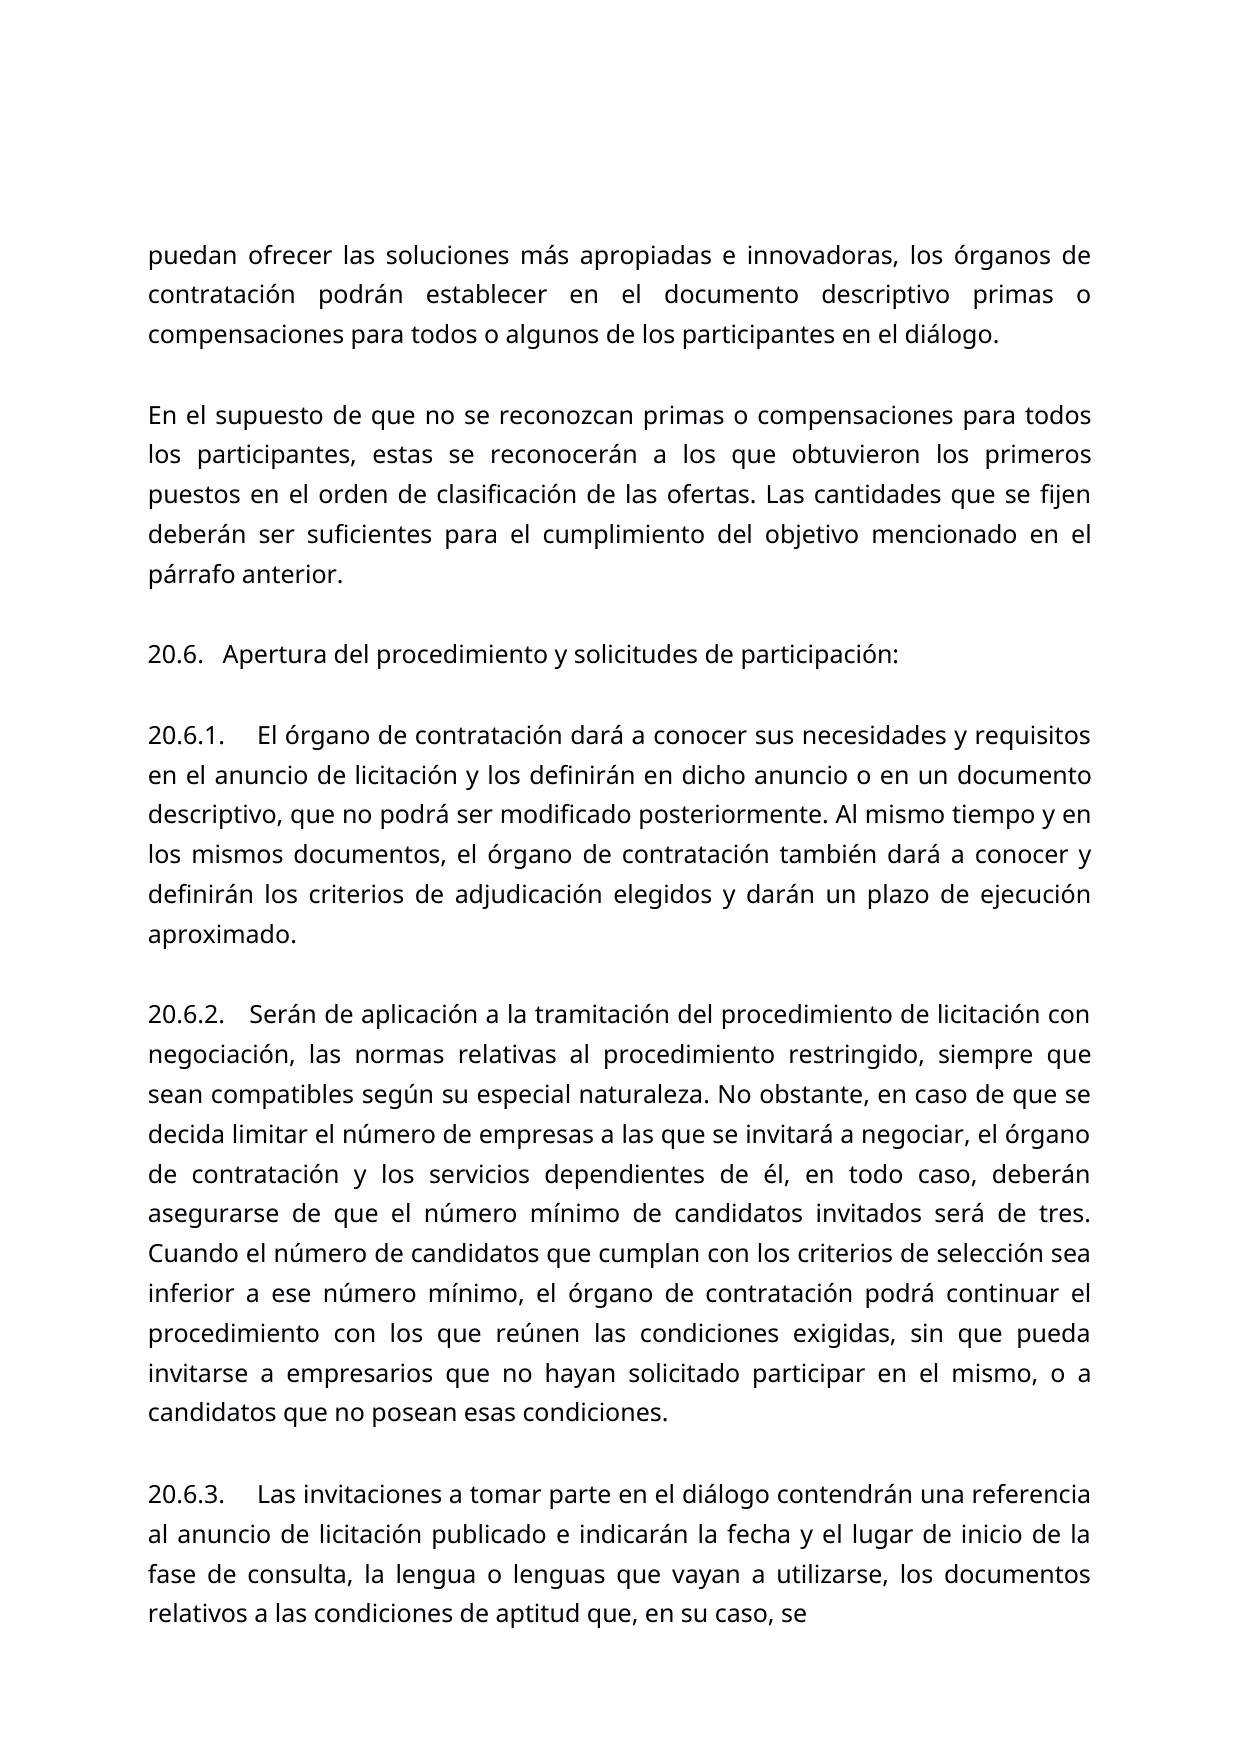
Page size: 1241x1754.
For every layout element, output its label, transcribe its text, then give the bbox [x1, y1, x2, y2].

list Serán de aplicación a la tramitación del procedimiento de licitación con negociación, las normas relativas al procedimiento restringido, siempre que sean compatibles según su especial naturaleza. No obstante, en caso de que se decida limitar el número de empresas a las que se invitará a negociar, el órgano de contratación y los servicios dependientes de él, en todo caso, deberán asegurarse de que el número mínimo de candidatos invitados será de tres. Cuando el número de candidatos que cumplan con los criterios de selección sea inferior a ese número mínimo, el órgano de contratación podrá continuar el procedimiento con los que reúnen las condiciones exigidas, sin que pueda invitarse a empresarios que no hayan solicitado participar en el mismo, o a candidatos que no posean esas condiciones. [148, 997, 1092, 1429]
text puedan ofrecer las soluciones más apropiadas e innovadoras, los órganos de contratación podrán establecer en el documento descriptivo primas o compensaciones para todos o algunos de los participantes en el diálogo. [148, 237, 1092, 351]
list Apertura del procedimiento y solicitudes de participación: [147, 637, 1190, 671]
text En el supuesto de que no se reconozcan primas o compensaciones para todos los participantes, estas se reconocerán a los que obtuvieron los primeros puestos en el orden de clasificación de las ofertas. Las cantidades que se fijen deberán ser suficientes para el cumplimiento del objetivo mencionado en el párrafo anterior. [148, 397, 1093, 591]
list El órgano de contratación dará a conocer sus necesidades y requisitos en el anuncio de licitación y los definirán en dicho anuncio o en un documento descriptivo, que no podrá ser modificado posteriormente. Al mismo tiempo y en los mismos documentos, el órgano de contratación también dará a conocer y definirán los criterios de adjudicación elegidos y darán un plazo de ejecución aproximado. [148, 718, 1093, 951]
list Las invitaciones a tomar parte en el diálogo contendrán una referencia al anuncio de licitación publicado e indicarán la fecha y el lugar de inicio de la fase de consulta, la lengua o lenguas que vayan a utilizarse, los documentos relativos a las condiciones de aptitud que, en su caso, se [148, 1477, 1092, 1630]
